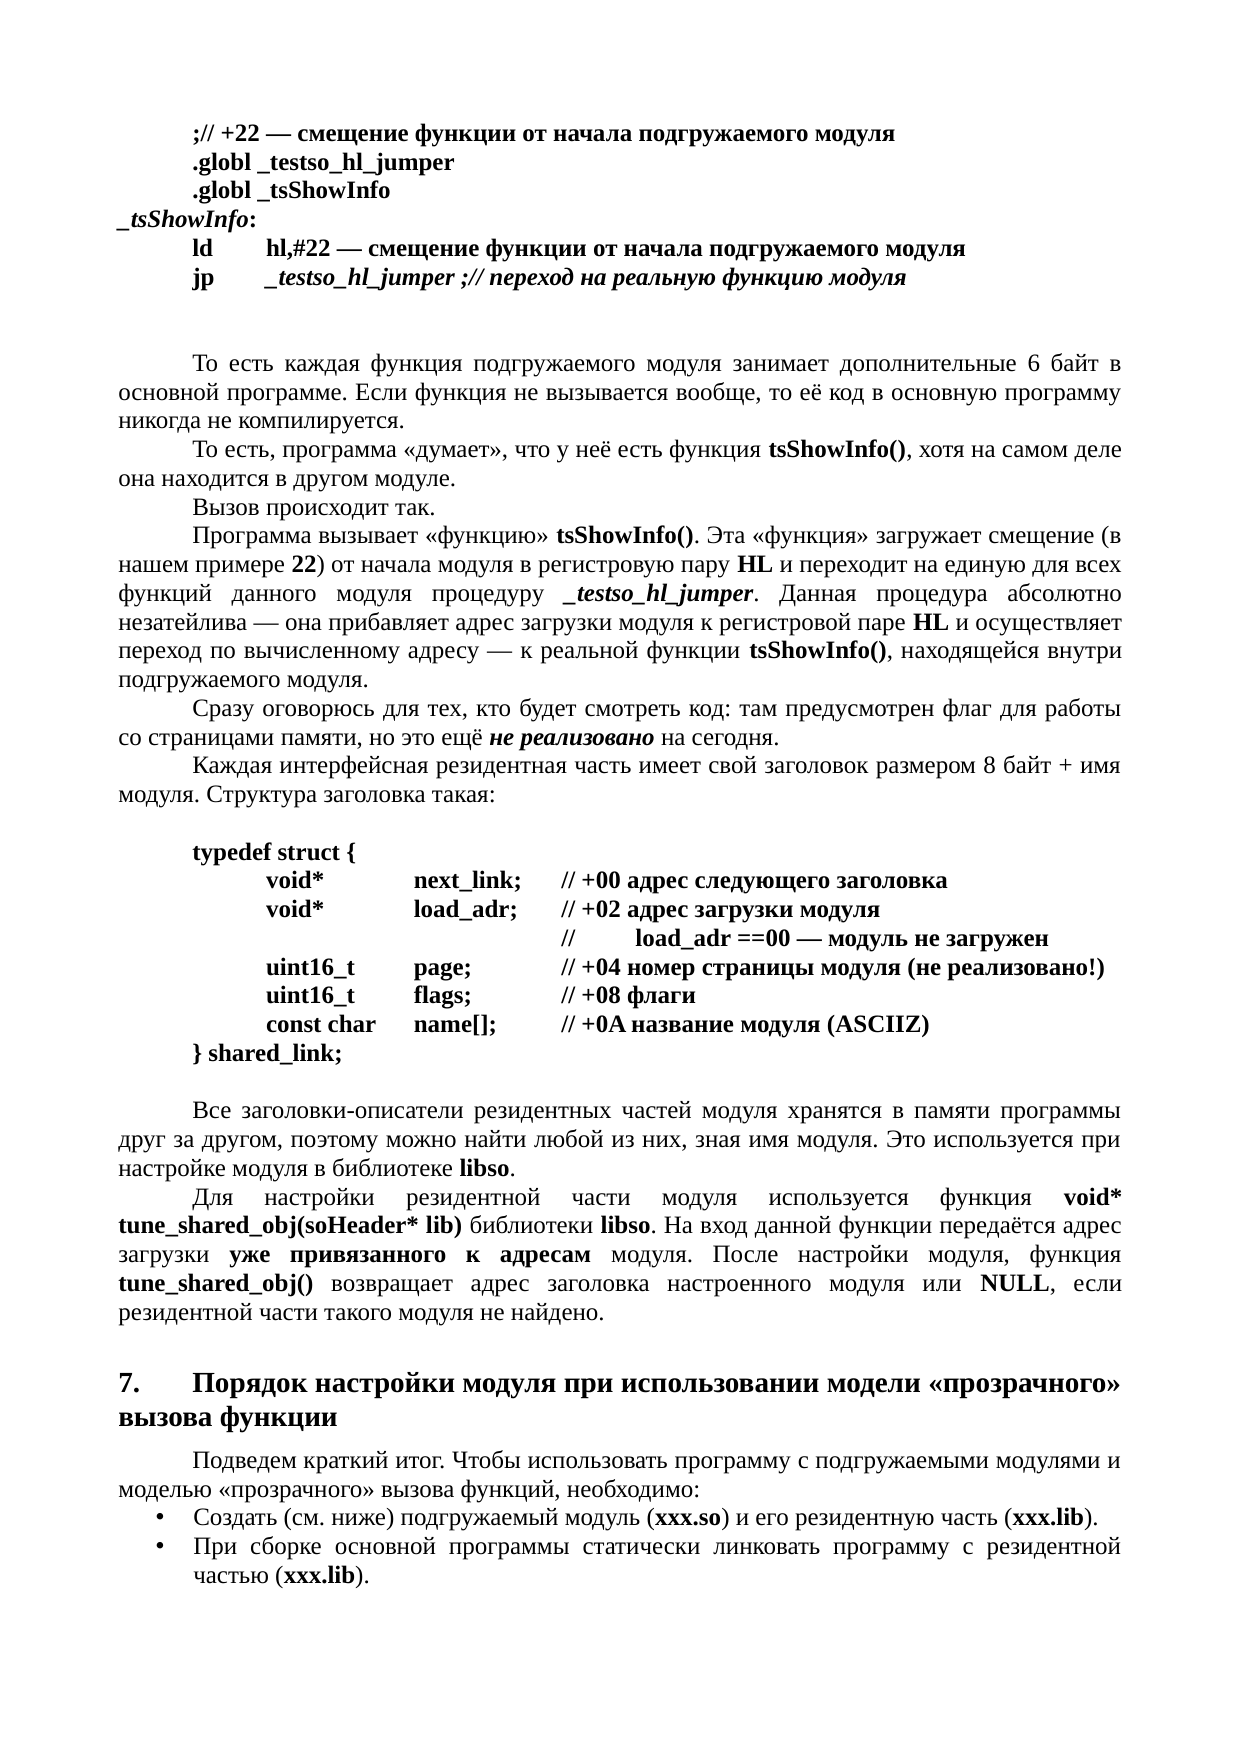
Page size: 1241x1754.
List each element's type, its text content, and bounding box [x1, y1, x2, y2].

text ld hl,#22 — смещение функции от начала подгружаемого модуля [118, 233, 1122, 262]
text // load_adr ==00 — модуль не загружен [118, 923, 1122, 952]
subtitle Порядок настройки модуля при использовании модели «прозрачного» вызова функции [118, 1365, 1122, 1432]
text Программа вызывает «функцию» tsShowInfo(). Эта «функция» загружает смещение (в нашем примере 22) от начала модуля в регистровую пару HL и переходит на единую для всех функций данного модуля процедуру _testso_hl_jumper. Данная процедура абсолютно незатейлива — она прибавляет адрес загрузки модуля к регистровой паре HL и осуществляет переход по вычисленному адресу — к реальной функции tsShowInfo(), находящейся внутри подгружаемого модуля. [118, 521, 1122, 693]
text Все заголовки-описатели резидентных частей модуля хранятся в памяти программы друг за другом, поэтому можно найти любой из них, зная имя модуля. Это используется при настройке модуля в библиотеке libso. [118, 1096, 1122, 1182]
text Каждая интерфейсная резидентная часть имеет свой заголовок размером 8 байт + имя модуля. Структура заголовка такая: [118, 751, 1122, 808]
text То есть каждая функция подгружаемого модуля занимает дополнительные 6 байт в основной программе. Если функция не вызывается вообще, то её код в основную программу никогда не компилируется. [118, 348, 1122, 434]
text Для настройки резидентной части модуля используется функция void* tune_shared_obj(soHeader* lib) библиотеки libso. На вход данной функции передаётся адрес загрузки уже привязанного к адресам модуля. После настройки модуля, функция tune_shared_obj() возвращает адрес заголовка настроенного модуля или NULL, если резидентной части такого модуля не найдено. [118, 1182, 1122, 1326]
text void* next_link; // +00 адрес следующего заголовка [118, 866, 1122, 894]
text jp _testso_hl_jumper ;// переход на реальную функцию модуля [118, 262, 1122, 291]
text uint16_t page; // +04 номер страницы модуля (не реализовано!) [118, 952, 1122, 981]
text .globl _tsShowInfo [118, 176, 1122, 204]
text Подведем краткий итог. Чтобы использовать программу с подгружаемыми модулями и моделью «прозрачного» вызова функций, необходимо: [118, 1445, 1122, 1502]
list Создать (см. ниже) подгружаемый модуль (xxx.so) и его резидентную часть (xxx.lib). [156, 1502, 1122, 1531]
text } shared_link; [118, 1038, 1122, 1067]
text Вызов происходит так. [118, 492, 1122, 521]
text typedef struct { [118, 837, 1122, 866]
text uint16_t flags; // +08 флаги [118, 981, 1122, 1009]
text ;// +22 — смещение функции от начала подгружаемого модуля [118, 118, 1122, 147]
text void* load_adr; // +02 адрес загрузки модуля [118, 894, 1122, 923]
text const char name[]; // +0A название модуля (ASCIIZ) [118, 1009, 1122, 1038]
list При сборке основной программы статически линковать программу с резидентной частью (xxx.lib). [156, 1531, 1122, 1589]
text .globl _testso_hl_jumper [118, 147, 1122, 176]
text То есть, программа «думает», что у неё есть функция tsShowInfo(), хотя на самом деле она находится в другом модуле. [118, 434, 1122, 492]
text Сразу оговорюсь для тех, кто будет смотреть код: там предусмотрен флаг для работы со страницами памяти, но это ещё не реализовано на сегодня. [118, 693, 1122, 751]
text _tsShowInfo: [118, 204, 1122, 233]
